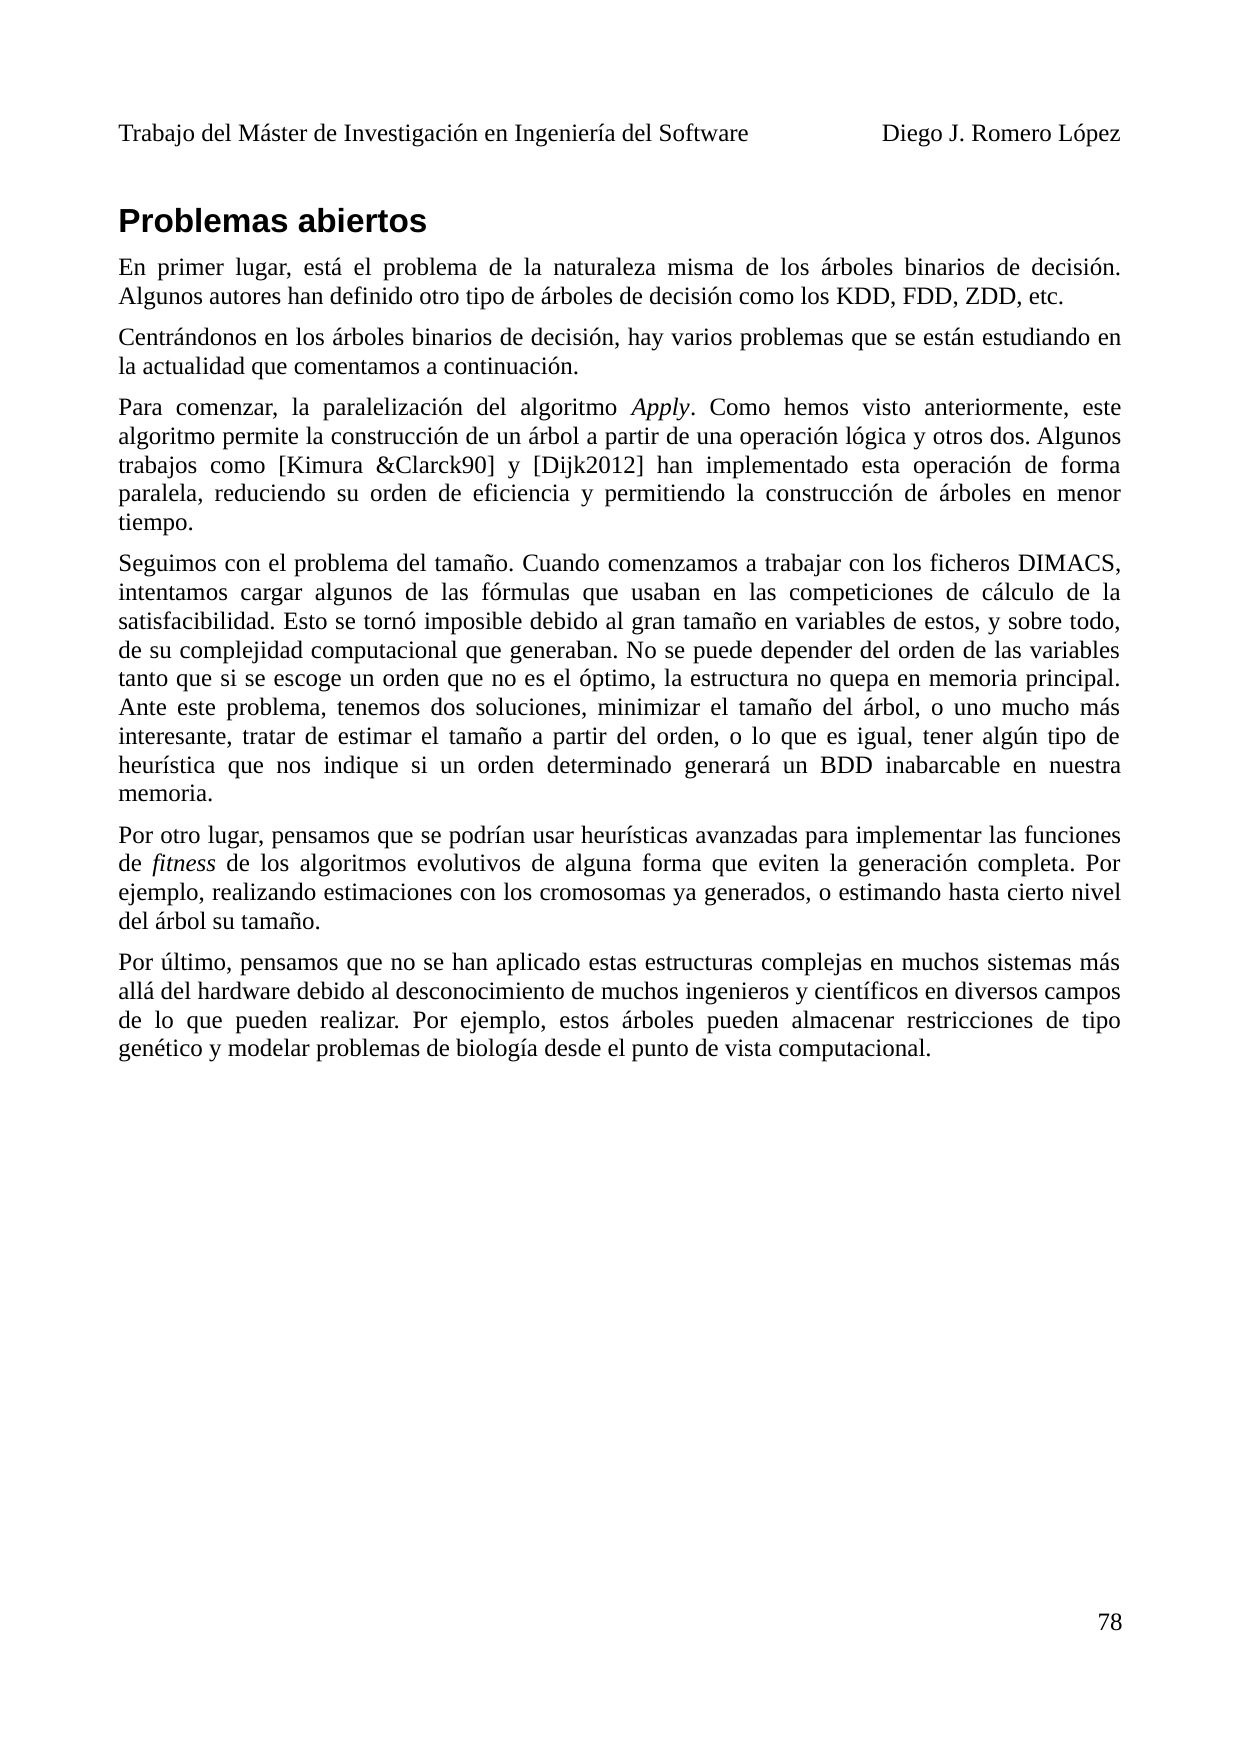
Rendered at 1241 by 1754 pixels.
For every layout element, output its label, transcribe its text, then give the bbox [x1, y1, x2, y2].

subtitle Problemas abiertos [118, 201, 1122, 240]
text Seguimos con el problema del tamaño. Cuando comenzamos a trabajar con los ficheros DIMACS, intentamos cargar algunos de las fórmulas que usaban en las competiciones de cálculo de la satisfacibilidad. Esto se tornó imposible debido al gran tamaño en variables de estos, y sobre todo, de su complejidad computacional que generaban. No se puede depender del orden de las variables tanto que si se escoge un orden que no es el óptimo, la estructura no quepa en memoria principal. Ante este problema, tenemos dos soluciones, minimizar el tamaño del árbol, o uno mucho más interesante, tratar de estimar el tamaño a partir del orden, o lo que es igual, tener algún tipo de heurística que nos indique si un orden determinado generará un BDD inabarcable en nuestra memoria. [118, 548, 1122, 807]
text Por último, pensamos que no se han aplicado estas estructuras complejas en muchos sistemas más allá del hardware debido al desconocimiento de muchos ingenieros y científicos en diversos campos de lo que pueden realizar. Por ejemplo, estos árboles pueden almacenar restricciones de tipo genético y modelar problemas de biología desde el punto de vista computacional. [118, 947, 1122, 1062]
text Por otro lugar, pensamos que se podrían usar heurísticas avanzadas para implementar las funciones de fitness de los algoritmos evolutivos de alguna forma que eviten la generación completa. Por ejemplo, realizando estimaciones con los cromosomas ya generados, o estimando hasta cierto nivel del árbol su tamaño. [118, 820, 1122, 935]
text Para comenzar, la paralelización del algoritmo Apply. Como hemos visto anteriormente, este algoritmo permite la construcción de un árbol a partir de una operación lógica y otros dos. Algunos trabajos como [Kimura &Clarck90] y [Dijk2012] han implementado esta operación de forma paralela, reduciendo su orden de eficiencia y permitiendo la construcción de árboles en menor tiempo. [118, 392, 1122, 536]
text En primer lugar, está el problema de la naturaleza misma de los árboles binarios de decisión. Algunos autores han definido otro tipo de árboles de decisión como los KDD, FDD, ZDD, etc. [118, 252, 1122, 310]
text Centrándonos en los árboles binarios de decisión, hay varios problemas que se están estudiando en la actualidad que comentamos a continuación. [118, 322, 1122, 380]
